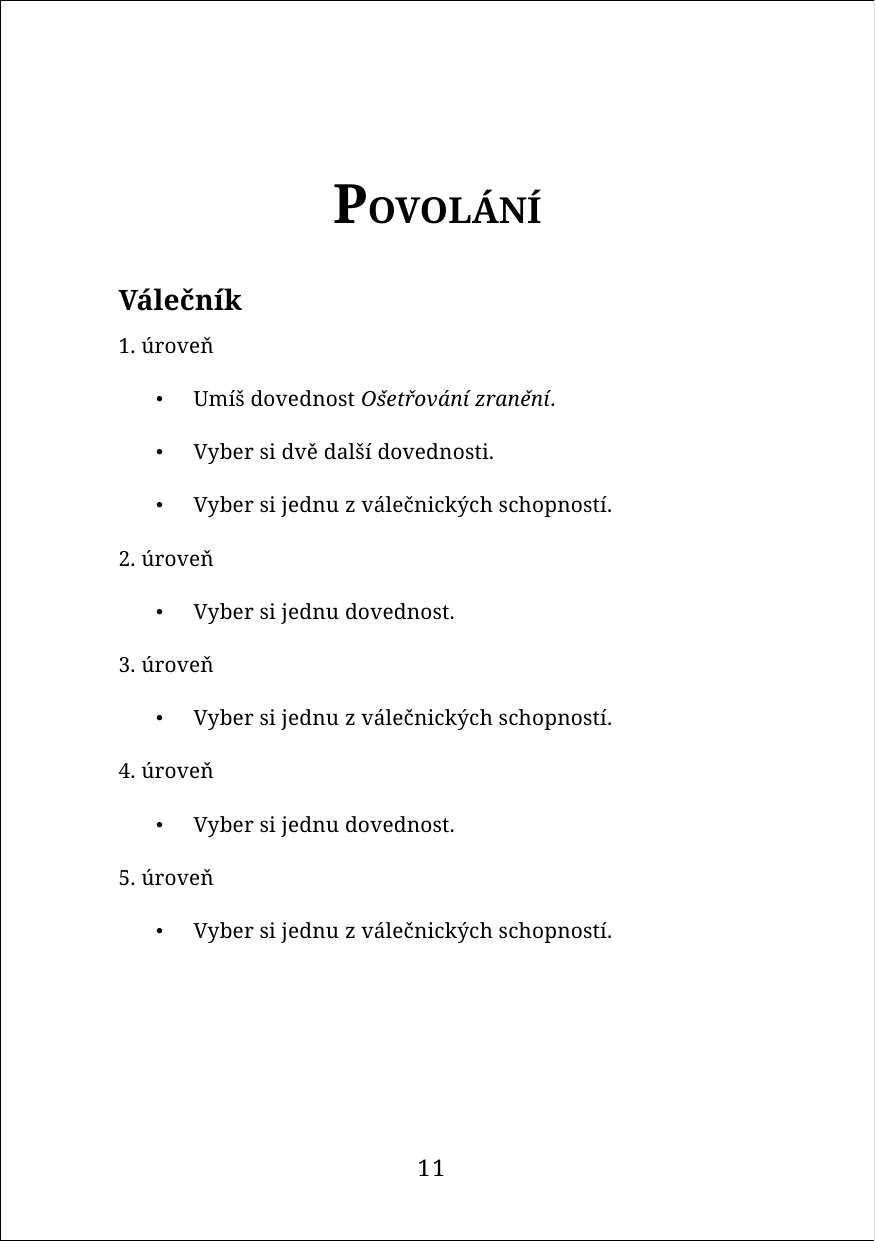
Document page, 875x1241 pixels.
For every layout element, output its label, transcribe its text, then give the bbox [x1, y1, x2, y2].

subtitle Povolání [118, 166, 756, 239]
text 5. úroveň [118, 863, 756, 891]
text 2. úroveň [118, 544, 756, 572]
text 4. úroveň [118, 757, 756, 785]
subtitle Válečník [118, 281, 756, 319]
list Vyber si jednu z válečnických schopností. [156, 490, 756, 519]
list Vyber si jednu dovednost. [156, 810, 756, 838]
text 1. úroveň [118, 331, 756, 359]
text 3. úroveň [118, 650, 756, 678]
list Umíš dovednost Ošetřování zranění. [156, 384, 756, 412]
list Vyber si jednu dovednost. [156, 597, 756, 625]
list Vyber si dvě další dovednosti. [156, 437, 756, 466]
list Vyber si jednu z válečnických schopností. [156, 703, 756, 732]
list Vyber si jednu z válečnických schopností. [156, 916, 756, 945]
